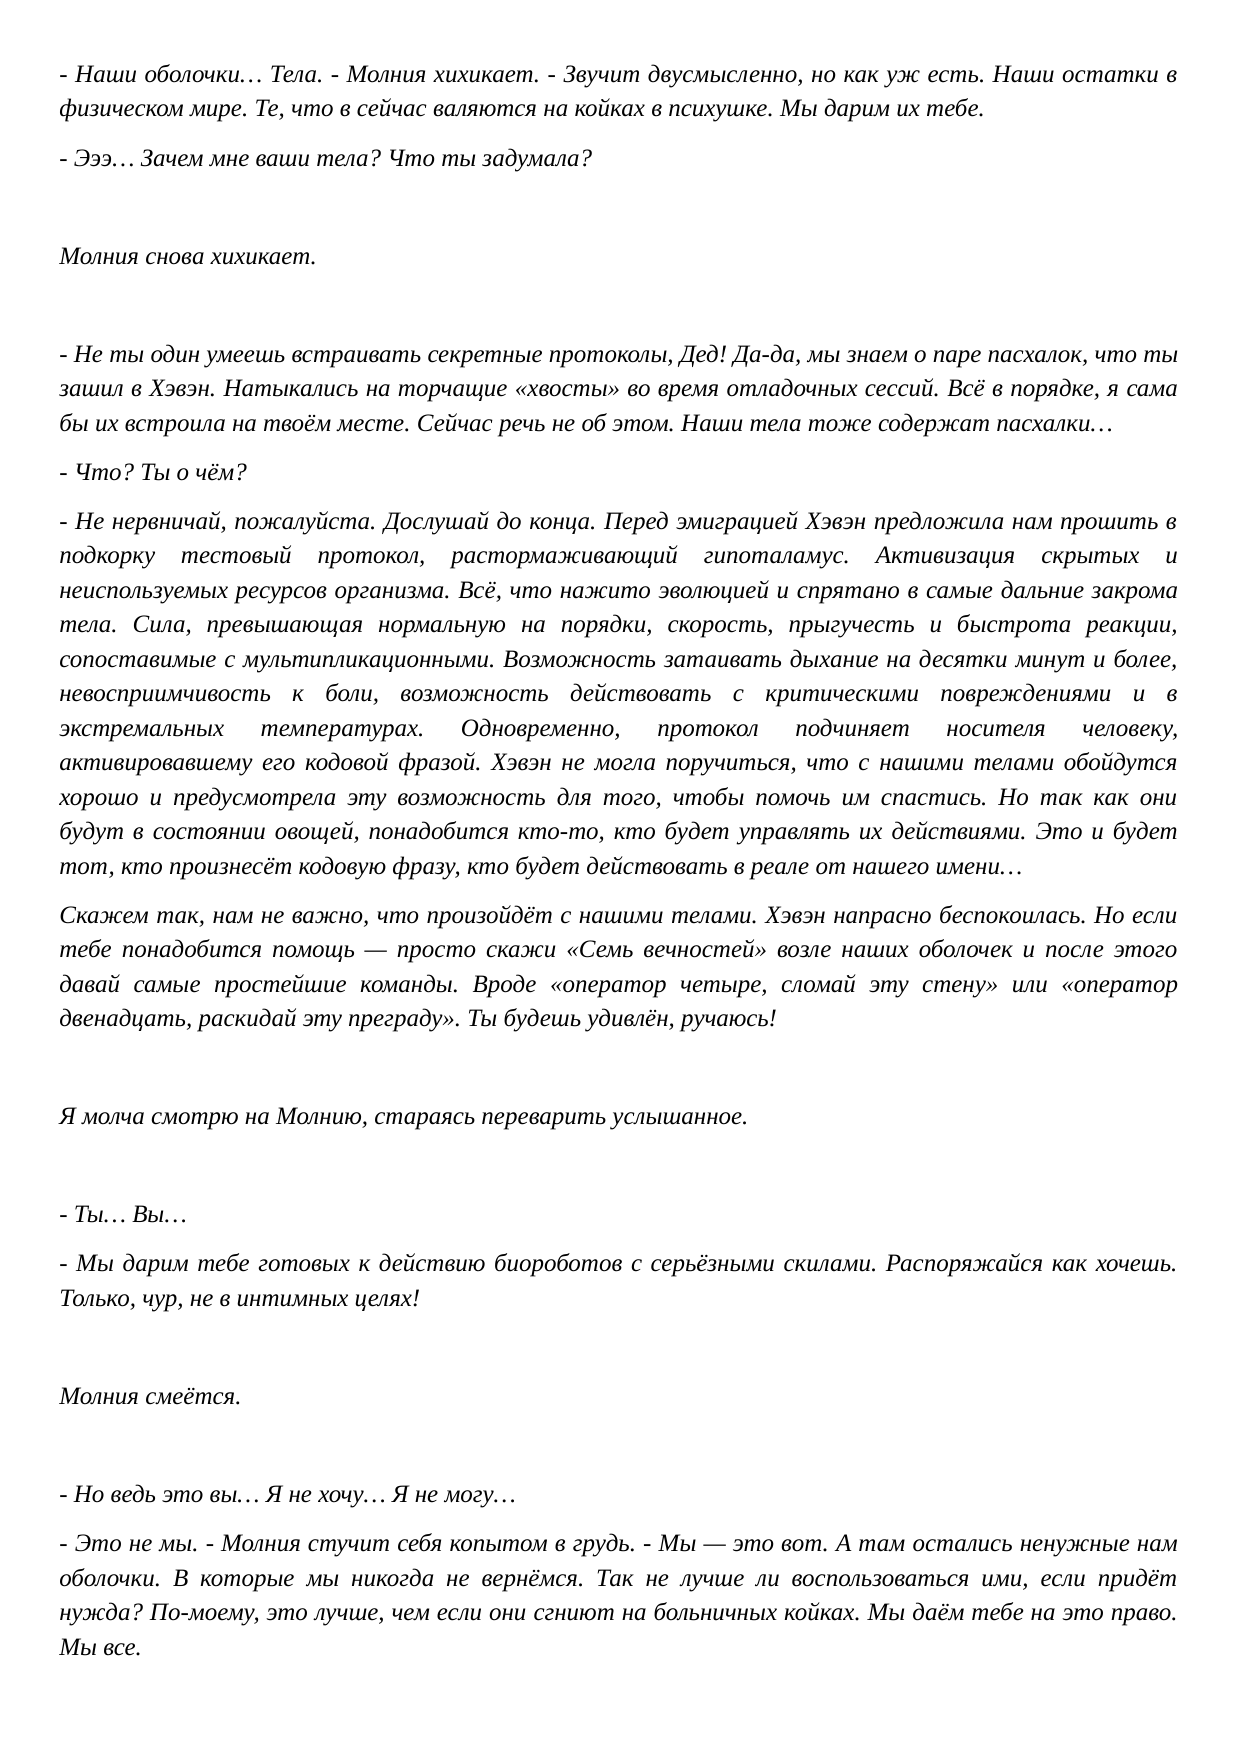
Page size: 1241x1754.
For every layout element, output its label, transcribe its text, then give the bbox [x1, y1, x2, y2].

text Скажем так, нам не важно, что произойдёт с нашими телами. Хэвэн напрасно беспокоилась. Но если тебе понадобится помощь — просто скажи «Семь вечностей» возле наших оболочек и после этого давай самые простейшие команды. Вроде «оператор четыре, сломай эту стену» или «оператор двенадцать, раскидай эту преграду». Ты будешь удивлён, ручаюсь! [59, 900, 1181, 1032]
text - Наши оболочки… Тела. - Молния хихикает. - Звучит двусмысленно, но как уж есть. Наши остатки в физическом мире. Те, что в сейчас валяются на койках в психушке. Мы дарим их тебе. [59, 59, 1181, 122]
text Молния снова хихикает. [59, 241, 1181, 269]
text Молния смеётся. [59, 1381, 1181, 1410]
text - Что? Ты о чём? [59, 457, 1181, 486]
text - Ты… Вы… [59, 1199, 1181, 1228]
text - Это не мы. - Молния стучит себя копытом в грудь. - Мы — это вот. А там остались ненужные нам оболочки. В которые мы никогда не вернёмся. Так не лучше ли воспользоваться ими, если придёт нужда? По-моему, это лучше, чем если они сгниют на больничных койках. Мы даём тебе на это право. Мы все. [59, 1528, 1181, 1661]
text - Не ты один умеешь встраивать секретные протоколы, Дед! Да-да, мы знаем о паре пасхалок, что ты зашил в Хэвэн. Натыкались на торчащие «хвосты» во время отладочных сессий. Всё в порядке, я сама бы их встроила на твоём месте. Сейчас речь не об этом. Наши тела тоже содержат пасхалки… [59, 339, 1181, 437]
text - Но ведь это вы… Я не хочу… Я не могу… [59, 1479, 1181, 1508]
text - Мы дарим тебе готовых к действию биороботов с серьёзными скилами. Распоряжайся как хочешь. Только, чур, не в интимных целях! [59, 1248, 1181, 1312]
text - Эээ… Зачем мне ваши тела? Что ты задумала? [59, 143, 1181, 171]
text - Не нервничай, пожалуйста. Дослушай до конца. Перед эмиграцией Хэвэн предложила нам прошить в подкорку тестовый протокол, растормаживающий гипоталамус. Активизация скрытых и неиспользуемых ресурсов организма. Всё, что нажито эволюцией и спрятано в самые дальние закрома тела. Сила, превышающая нормальную на порядки, скорость, прыгучесть и быстрота реакции, сопоставимые с мультипликационными. Возможность затаивать дыхание на десятки минут и более, невосприимчивость к боли, возможность действовать с критическими повреждениями и в экстремальных температурах. Одновременно, протокол подчиняет носителя человеку, активировавшему его кодовой фразой. Хэвэн не могла поручиться, что с нашими телами обойдутся хорошо и предусмотрела эту возможность для того, чтобы помочь им спастись. Но так как они будут в состоянии овощей, понадобится кто-то, кто будет управлять их действиями. Это и будет тот, кто произнесёт кодовую фразу, кто будет действовать в реале от нашего имени… [59, 506, 1181, 879]
text Я молча смотрю на Молнию, стараясь переварить услышанное. [59, 1101, 1181, 1130]
